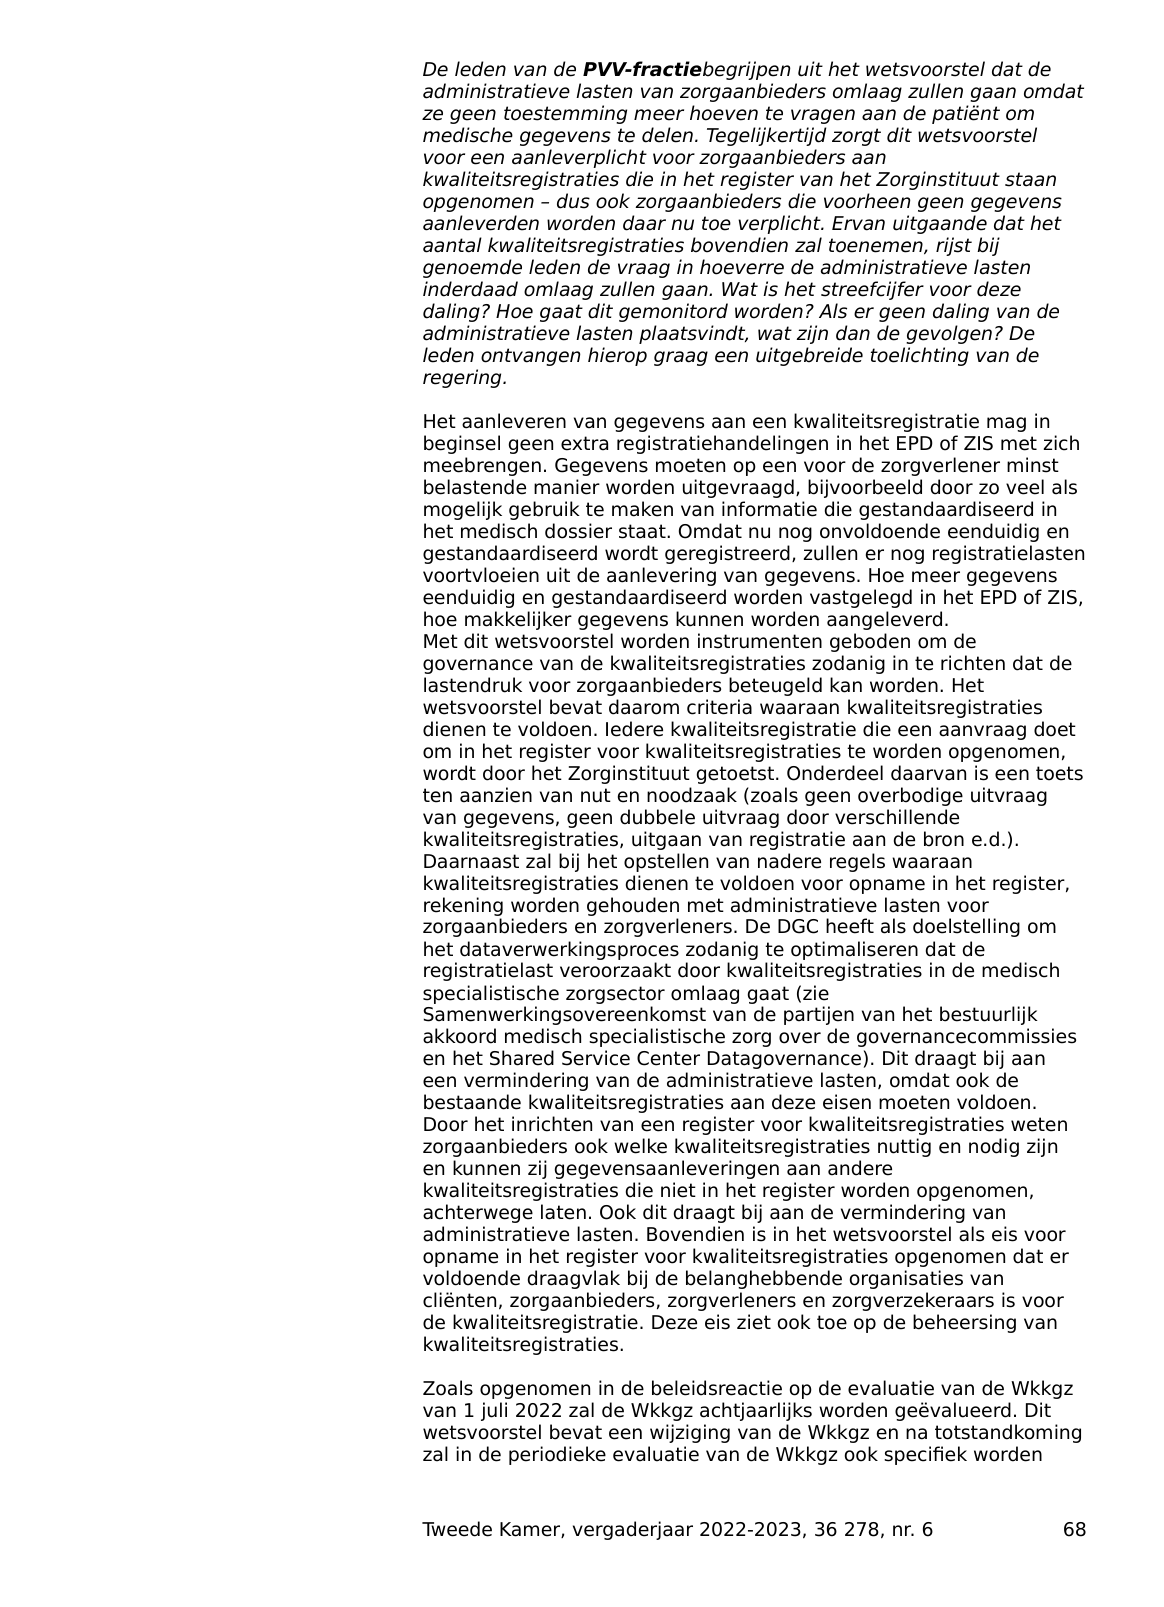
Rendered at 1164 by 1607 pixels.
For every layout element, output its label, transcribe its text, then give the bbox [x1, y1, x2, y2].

text Met dit wetsvoorstel worden instrumenten geboden om de governance van de kwaliteitsregistraties zodanig in te richten dat de lastendruk voor zorgaanbieders beteugeld kan worden. Het wetsvoorstel bevat daarom criteria waaraan kwaliteitsregistraties dienen te voldoen. Iedere kwaliteitsregistratie die een aanvraag doet om in het register voor kwaliteitsregistraties te worden opgenomen, wordt door het Zorginstituut getoetst. Onderdeel daarvan is een toets ten aanzien van nut en noodzaak (zoals geen overbodige uitvraag van gegevens, geen dubbele uitvraag door verschillende kwaliteitsregistraties, uitgaan van registratie aan de bron e.d.). Daarnaast zal bij het opstellen van nadere regels waaraan kwaliteitsregistraties dienen te voldoen voor opname in het register, rekening worden gehouden met administratieve lasten voor zorgaanbieders en zorgverleners. De DGC heeft als doelstelling om het dataverwerkingsproces zodanig te optimaliseren dat de registratielast veroorzaakt door kwaliteitsregistraties in de medisch specialistische zorgsector omlaag gaat (zie Samenwerkingsovereenkomst van de partijen van het bestuurlijk akkoord medisch specialistische zorg over de governancecommissies en het Shared Service Center Datagovernance). Dit draagt bij aan een vermindering van de administratieve lasten, omdat ook de bestaande kwaliteitsregistraties aan deze eisen moeten voldoen. Door het inrichten van een register voor kwaliteitsregistraties weten zorgaanbieders ook welke kwaliteitsregistraties nuttig en nodig zijn en kunnen zij gegevensaanleveringen aan andere kwaliteitsregistraties die niet in het register worden opgenomen, achterwege laten. Ook dit draagt bij aan de vermindering van administratieve lasten. Bovendien is in het wetsvoorstel als eis voor opname in het register voor kwaliteitsregistraties opgenomen dat er voldoende draagvlak bij de belanghebbende organisaties van cliënten, zorgaanbieders, zorgverleners en zorgverzekeraars is voor de kwaliteitsregistratie. Deze eis ziet ook toe op de beheersing van kwaliteitsregistraties. [422, 631, 1087, 1356]
text Het aanleveren van gegevens aan een kwaliteitsregistratie mag in beginsel geen extra registratiehandelingen in het EPD of ZIS met zich meebrengen. Gegevens moeten op een voor de zorgverlener minst belastende manier worden uitgevraagd, bijvoorbeeld door zo veel als mogelijk gebruik te maken van informatie die gestandaardiseerd in het medisch dossier staat. Omdat nu nog onvoldoende eenduidig en gestandaardiseerd wordt geregistreerd, zullen er nog registratielasten voortvloeien uit de aanlevering van gegevens. Hoe meer gegevens eenduidig en gestandaardiseerd worden vastgelegd in het EPD of ZIS, hoe makkelijker gegevens kunnen worden aangeleverd. [422, 411, 1087, 631]
text Zoals opgenomen in de beleidsreactie op de evaluatie van de Wkkgz van 1 juli 2022 zal de Wkkgz achtjaarlijks worden geëvalueerd. Dit wetsvoorstel bevat een wijziging van de Wkkgz en na totstandkoming zal in de periodieke evaluatie van de Wkkgz ook specifiek worden [422, 1378, 1087, 1466]
text De leden van de PVV-fractiebegrijpen uit het wetsvoorstel dat de administratieve lasten van zorgaanbieders omlaag zullen gaan omdat ze geen toestemming meer hoeven te vragen aan de patiënt om medische gegevens te delen. Tegelijkertijd zorgt dit wetsvoorstel voor een aanleverplicht voor zorgaanbieders aan kwaliteitsregistraties die in het register van het Zorginstituut staan opgenomen – dus ook zorgaanbieders die voorheen geen gegevens aanleverden worden daar nu toe verplicht. Ervan uitgaande dat het aantal kwaliteitsregistraties bovendien zal toenemen, rijst bij genoemde leden de vraag in hoeverre de administratieve lasten inderdaad omlaag zullen gaan. Wat is het streefcijfer voor deze daling? Hoe gaat dit gemonitord worden? Als er geen daling van de administratieve lasten plaatsvindt, wat zijn dan de gevolgen? De leden ontvangen hierop graag een uitgebreide toelichting van de regering. [422, 59, 1087, 389]
